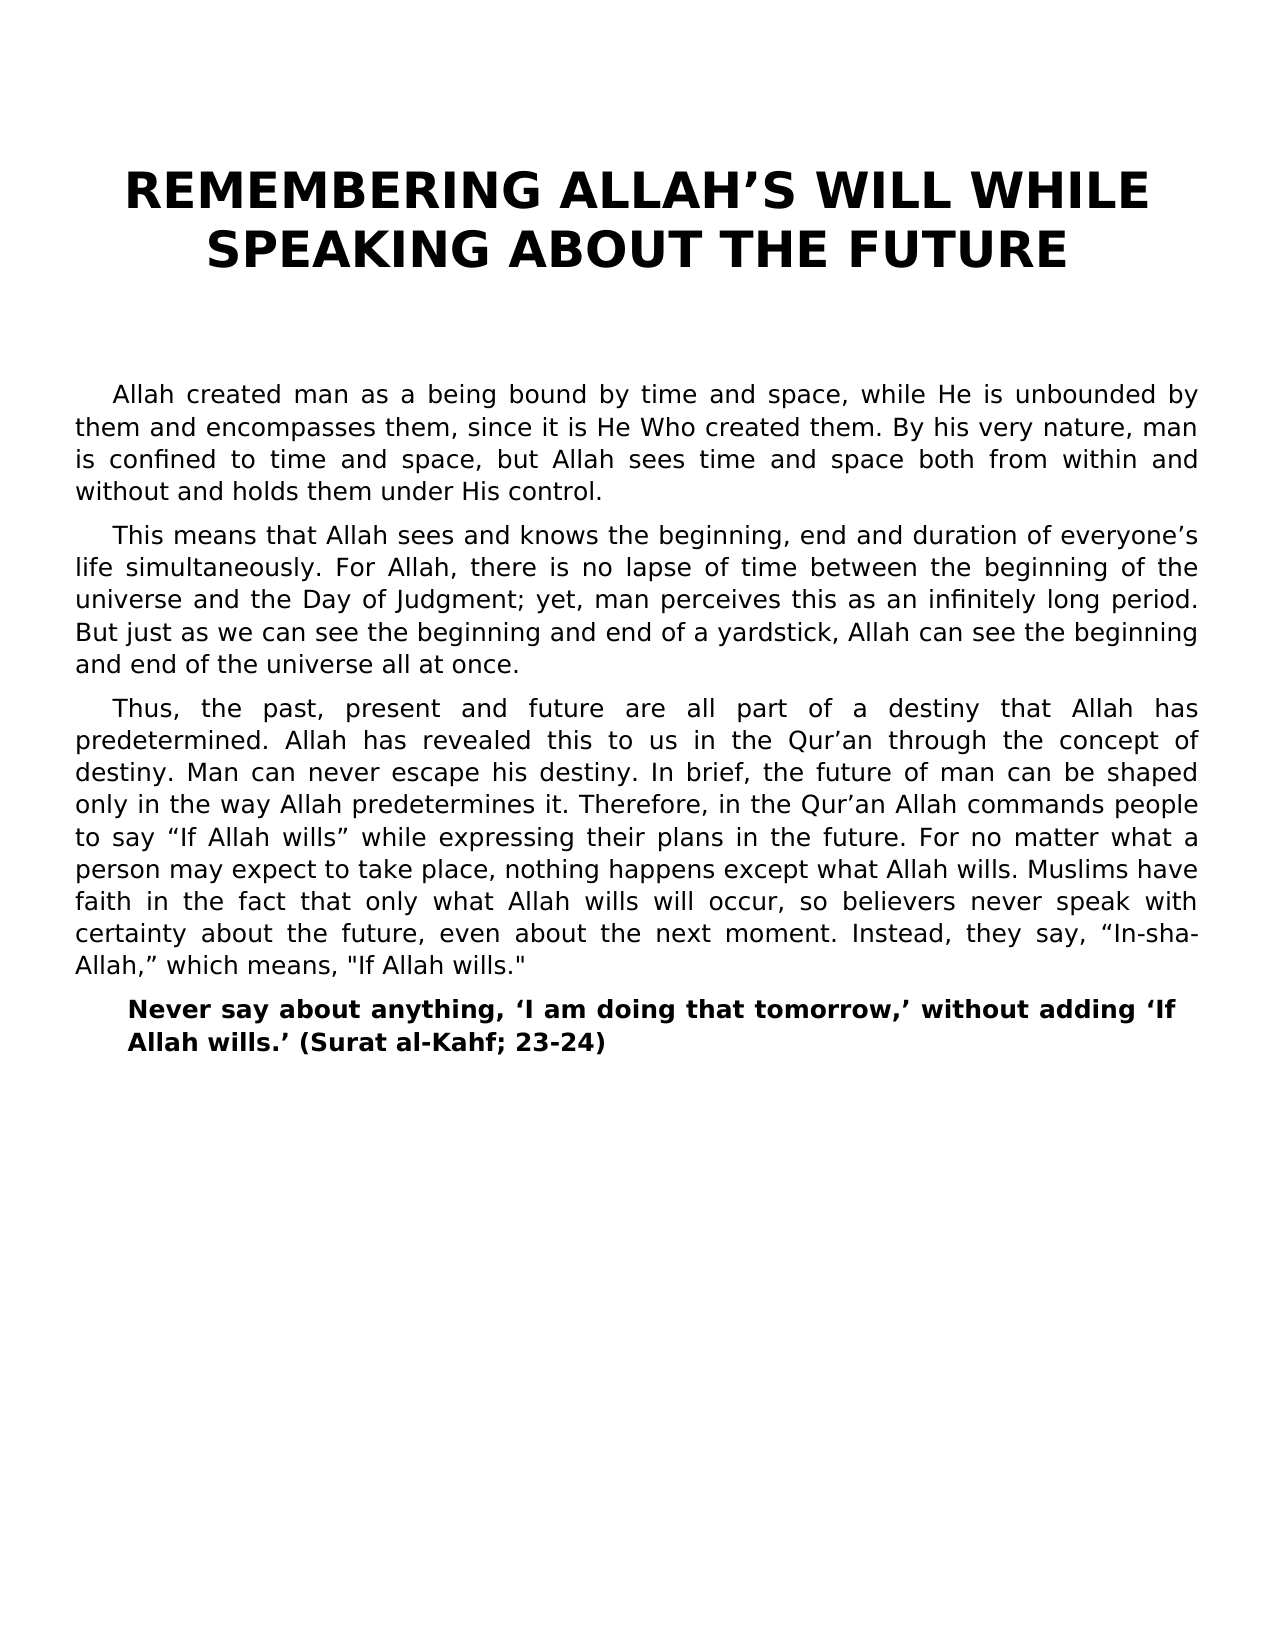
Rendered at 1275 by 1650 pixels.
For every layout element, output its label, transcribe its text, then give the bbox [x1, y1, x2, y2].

text Thus, the past, present and future are all part of a destiny that Allah has predetermined. Allah has revealed this to us in the Qur’an through the concept of destiny. Man can never escape his destiny. In brief, the future of man can be shaped only in the way Allah predetermines it. Therefore, in the Qur’an Allah commands people to say “If Allah wills” while expressing their plans in the future. For no matter what a person may expect to take place, nothing happens except what Allah wills. Muslims have faith in the fact that only what Allah wills will occur, so believers never speak with certainty about the future, even about the next moment. Instead, they say, “In-sha-Allah,” which means, "If Allah wills." [75, 694, 1200, 980]
subtitle REMEMBERING ALLAH’S WILL WHILE SPEAKING ABOUT THE FUTURE [75, 162, 1200, 279]
text Never say about anything, ‘I am doing that tomorrow,’ without adding ‘If Allah wills.’ (Surat al-Kahf; 23-24) [127, 996, 1177, 1057]
text Allah created man as a being bound by time and space, while He is unbounded by them and encompasses them, since it is He Who created them. By his very nature, man is confined to time and space, but Allah sees time and space both from within and without and holds them under His control. [75, 381, 1200, 506]
text This means that Allah sees and knows the beginning, end and duration of everyone’s life simultaneously. For Allah, there is no lapse of time between the beginning of the universe and the Day of Judgment; yet, man perceives this as an infinitely long period. But just as we can see the beginning and end of a yardstick, Allah can see the beginning and end of the universe all at once. [75, 521, 1200, 679]
